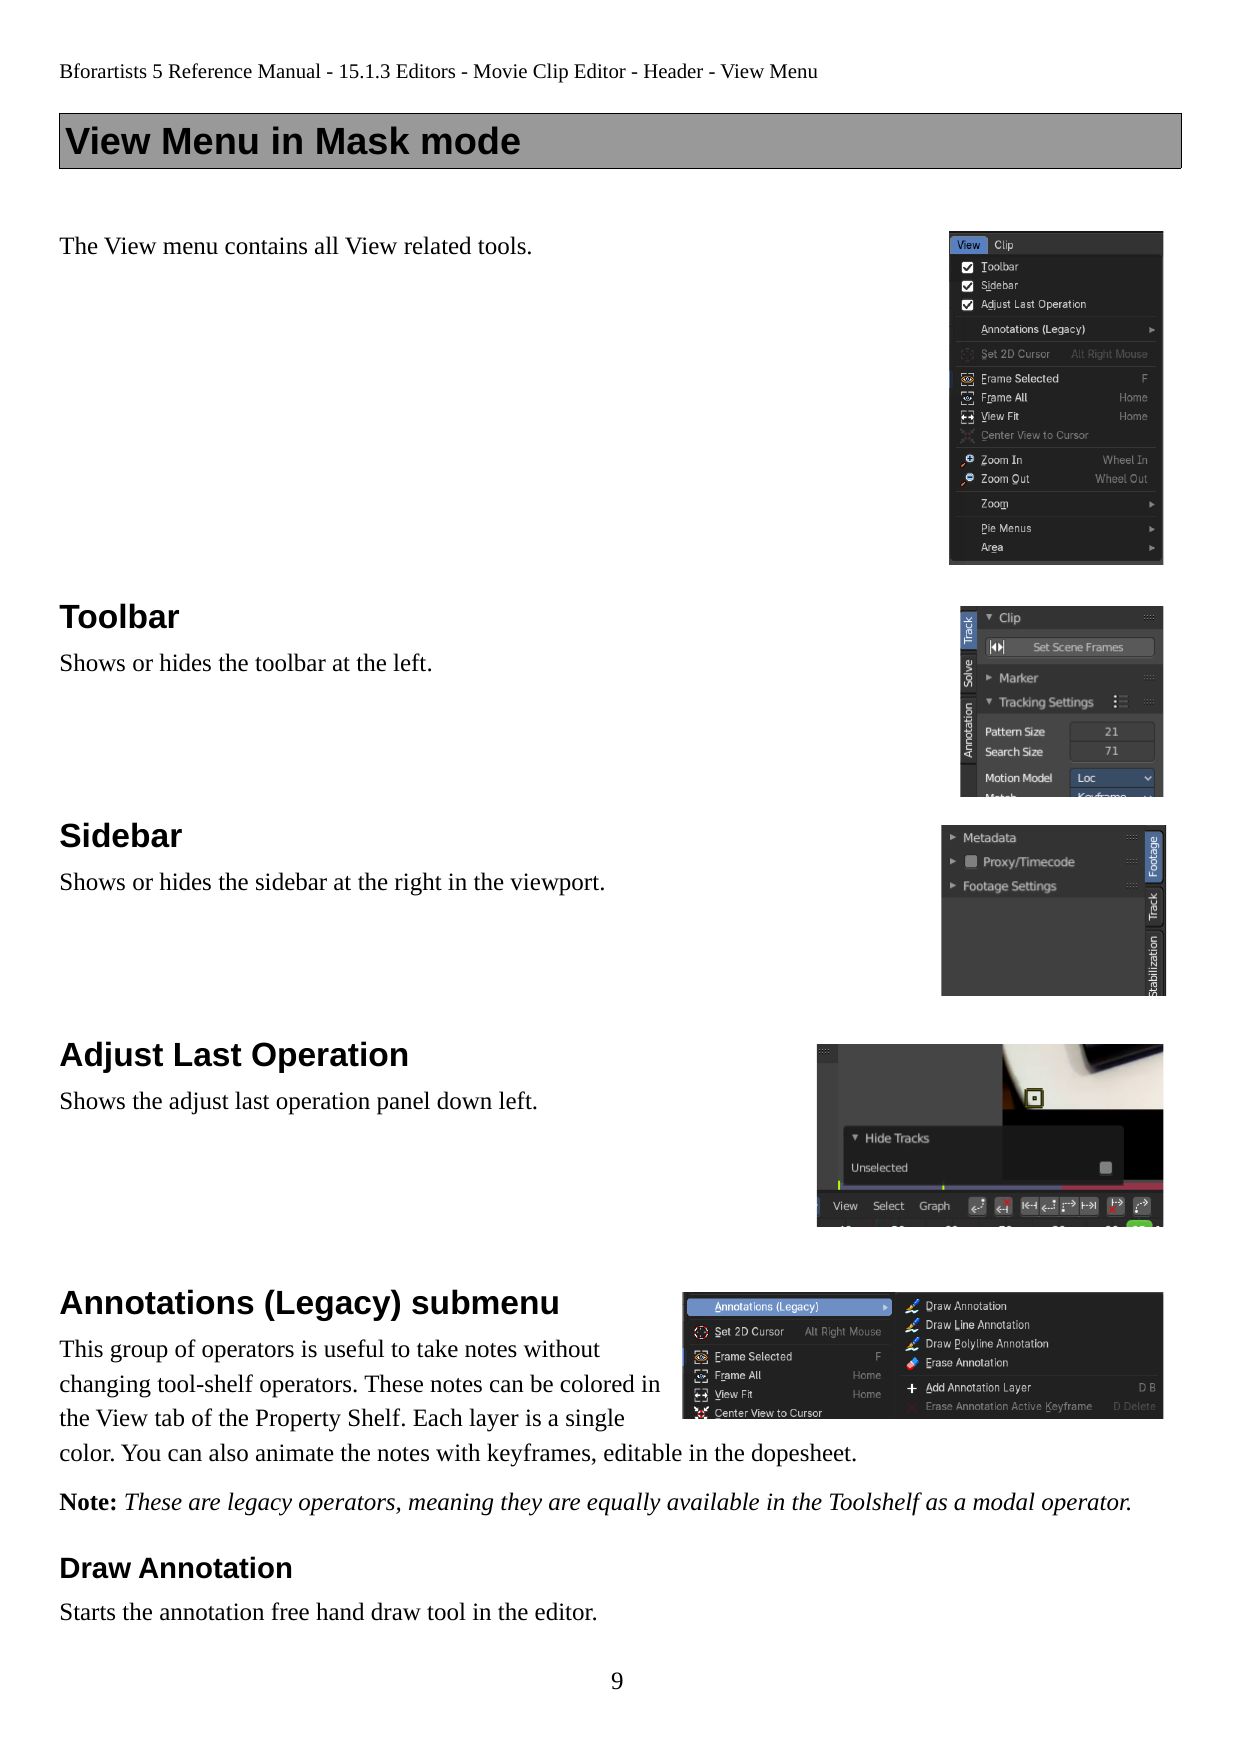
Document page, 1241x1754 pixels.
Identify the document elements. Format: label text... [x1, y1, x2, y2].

picture [960, 606, 1164, 797]
subtitle Annotations (Legacy) submenu [59, 1283, 1181, 1322]
subtitle Sidebar [59, 816, 1181, 855]
text Shows the adjust last operation panel down left. [59, 1086, 816, 1115]
subtitle Adjust Last Operation [59, 1035, 1181, 1074]
picture [816, 1044, 1164, 1227]
text Shows or hides the sidebar at the right in the viewport. [59, 867, 941, 896]
subtitle Toolbar [59, 597, 1181, 636]
subtitle Draw Annotation [59, 1551, 1181, 1584]
text Note: These are legacy operators, meaning they are equally available in the Toolshelf as a modal operator. [59, 1487, 1181, 1516]
text Starts the annotation free hand draw tool in the editor. [59, 1597, 1181, 1626]
text Shows or hides the toolbar at the left. [59, 648, 960, 677]
table_header View Menu in Mask mode [60, 114, 1181, 168]
picture [941, 825, 1167, 996]
picture [949, 231, 1164, 565]
picture [682, 1292, 1164, 1419]
text The View menu contains all View related tools. [59, 231, 949, 260]
text This group of operators is useful to take notes without changing tool-shelf operators. These notes can be colored in the View tab of the Property Shelf. Each layer is a single color. You can also animate the notes with keyframes, editable in the dopesheet. [59, 1334, 1181, 1467]
